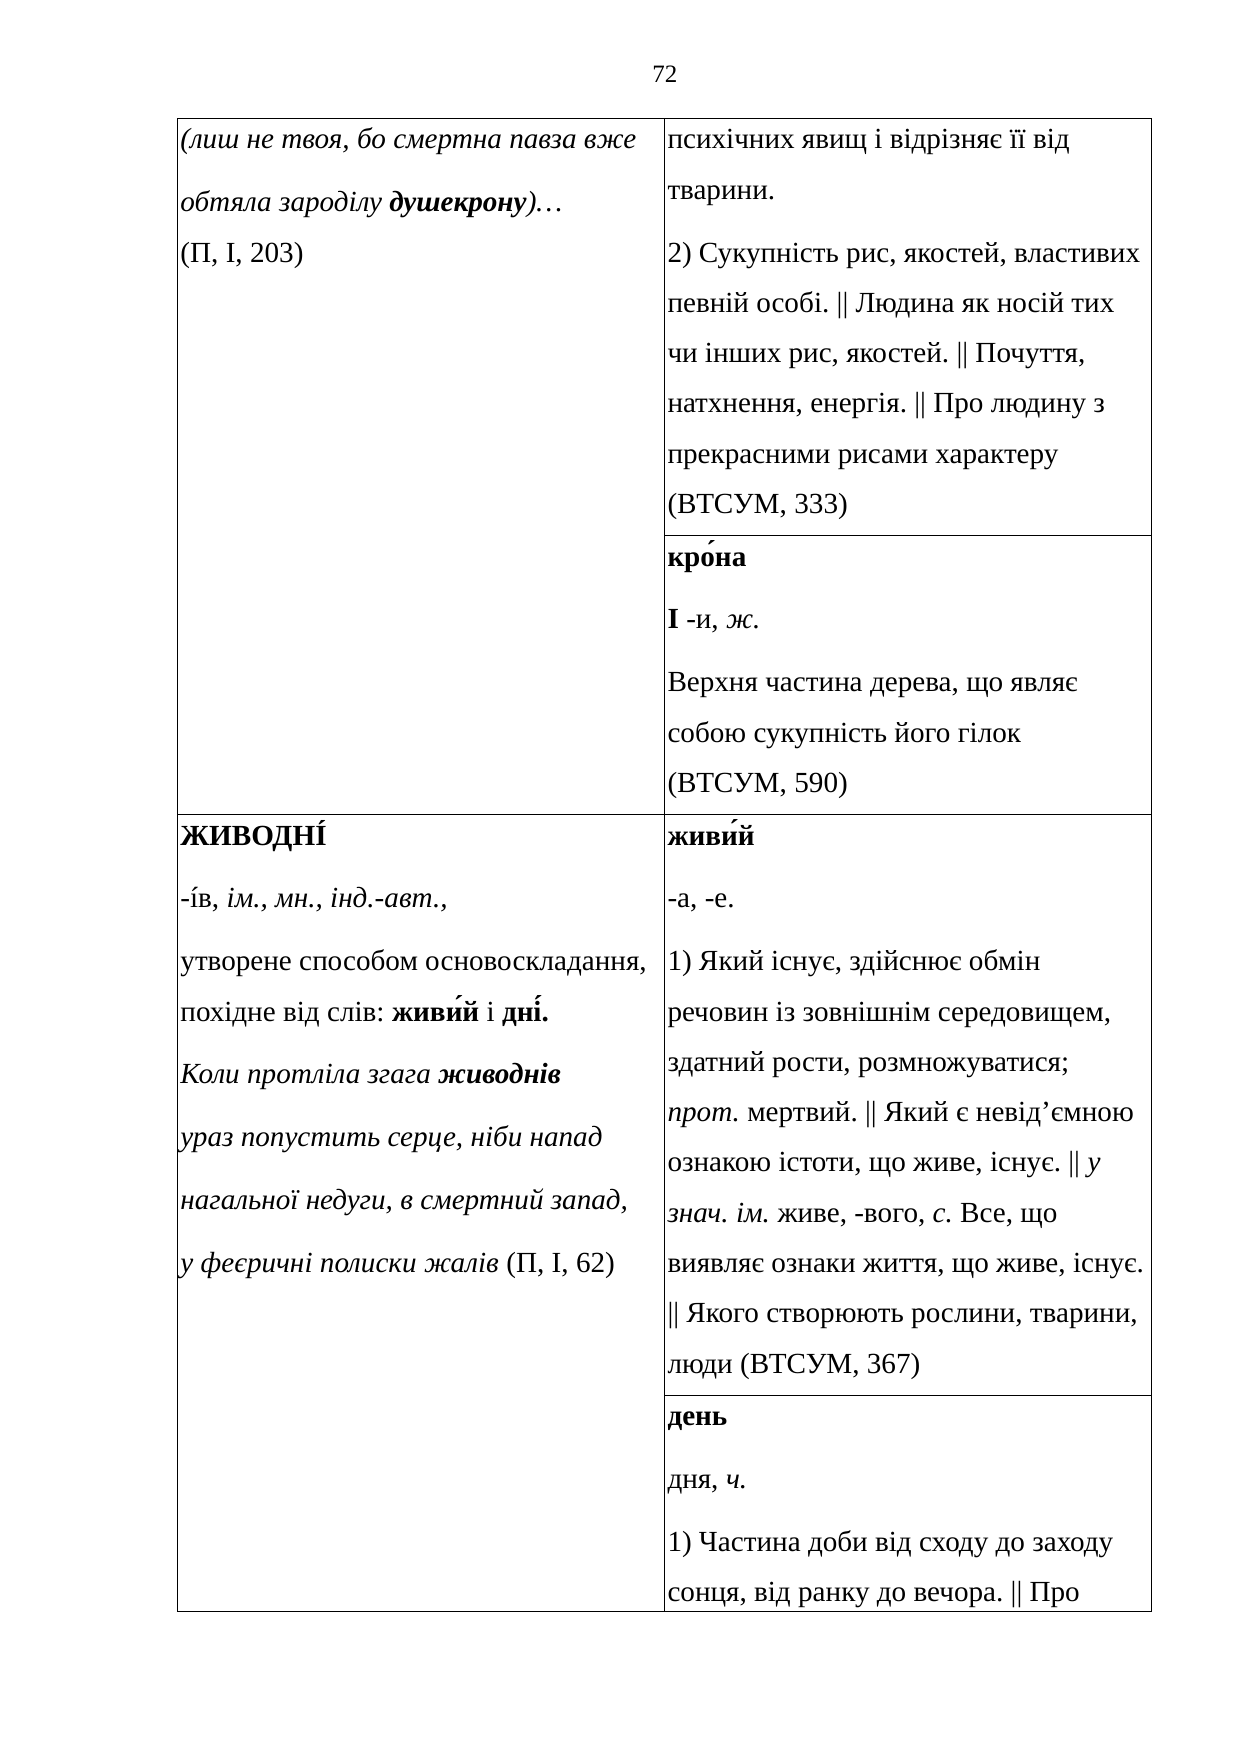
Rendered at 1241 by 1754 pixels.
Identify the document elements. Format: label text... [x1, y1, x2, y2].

table_cell ЖИВОДНÍ -íв, ім., мн., інд.-авт., утворене способом основоскладання, похідне від слів: живи́й і дні́. Коли протліла згага живоднів ураз попустить серце, ніби напад нагальної недуги, в смертний запад, у феєричні полиски жалів (П, І, 62) [178, 815, 664, 1611]
table_cell (лиш не твоя, бо смертна павза вже обтяла зароділу душекрону)… (П, І, 203) [178, 119, 664, 814]
table_cell день дня, ч. 1) Частина доби від сходу до заходу сонця, від ранку до вечора. || Про [665, 1396, 1151, 1611]
table_cell живи́й -а, -е. 1) Який існує, здійснює обмін речовин із зовнішнім середовищем, здатний рости, розмножуватися; прот. мертвий. || Який є невід’ємною ознакою істоти, що живе, існує. || у знач. ім. живе, -вого, с. Все, що виявляє ознаки життя, що живе, існує. || Якого створюють рослини, тварини, люди (ВТСУМ, 367) [665, 815, 1151, 1395]
table_cell кро́на I -и, ж. Верхня частина дерева, що являє собою сукупність його гілок (ВТСУМ, 590) [665, 536, 1151, 814]
table_cell психічних явищ і відрізняє її від тварини. 2) Сукупність рис, якостей, властивих певній особі. || Людина як носій тих чи інших рис, якостей. || Почуття, натхнення, енергія. || Про людину з прекрасними рисами характеру (ВТСУМ, 333) [665, 119, 1151, 535]
